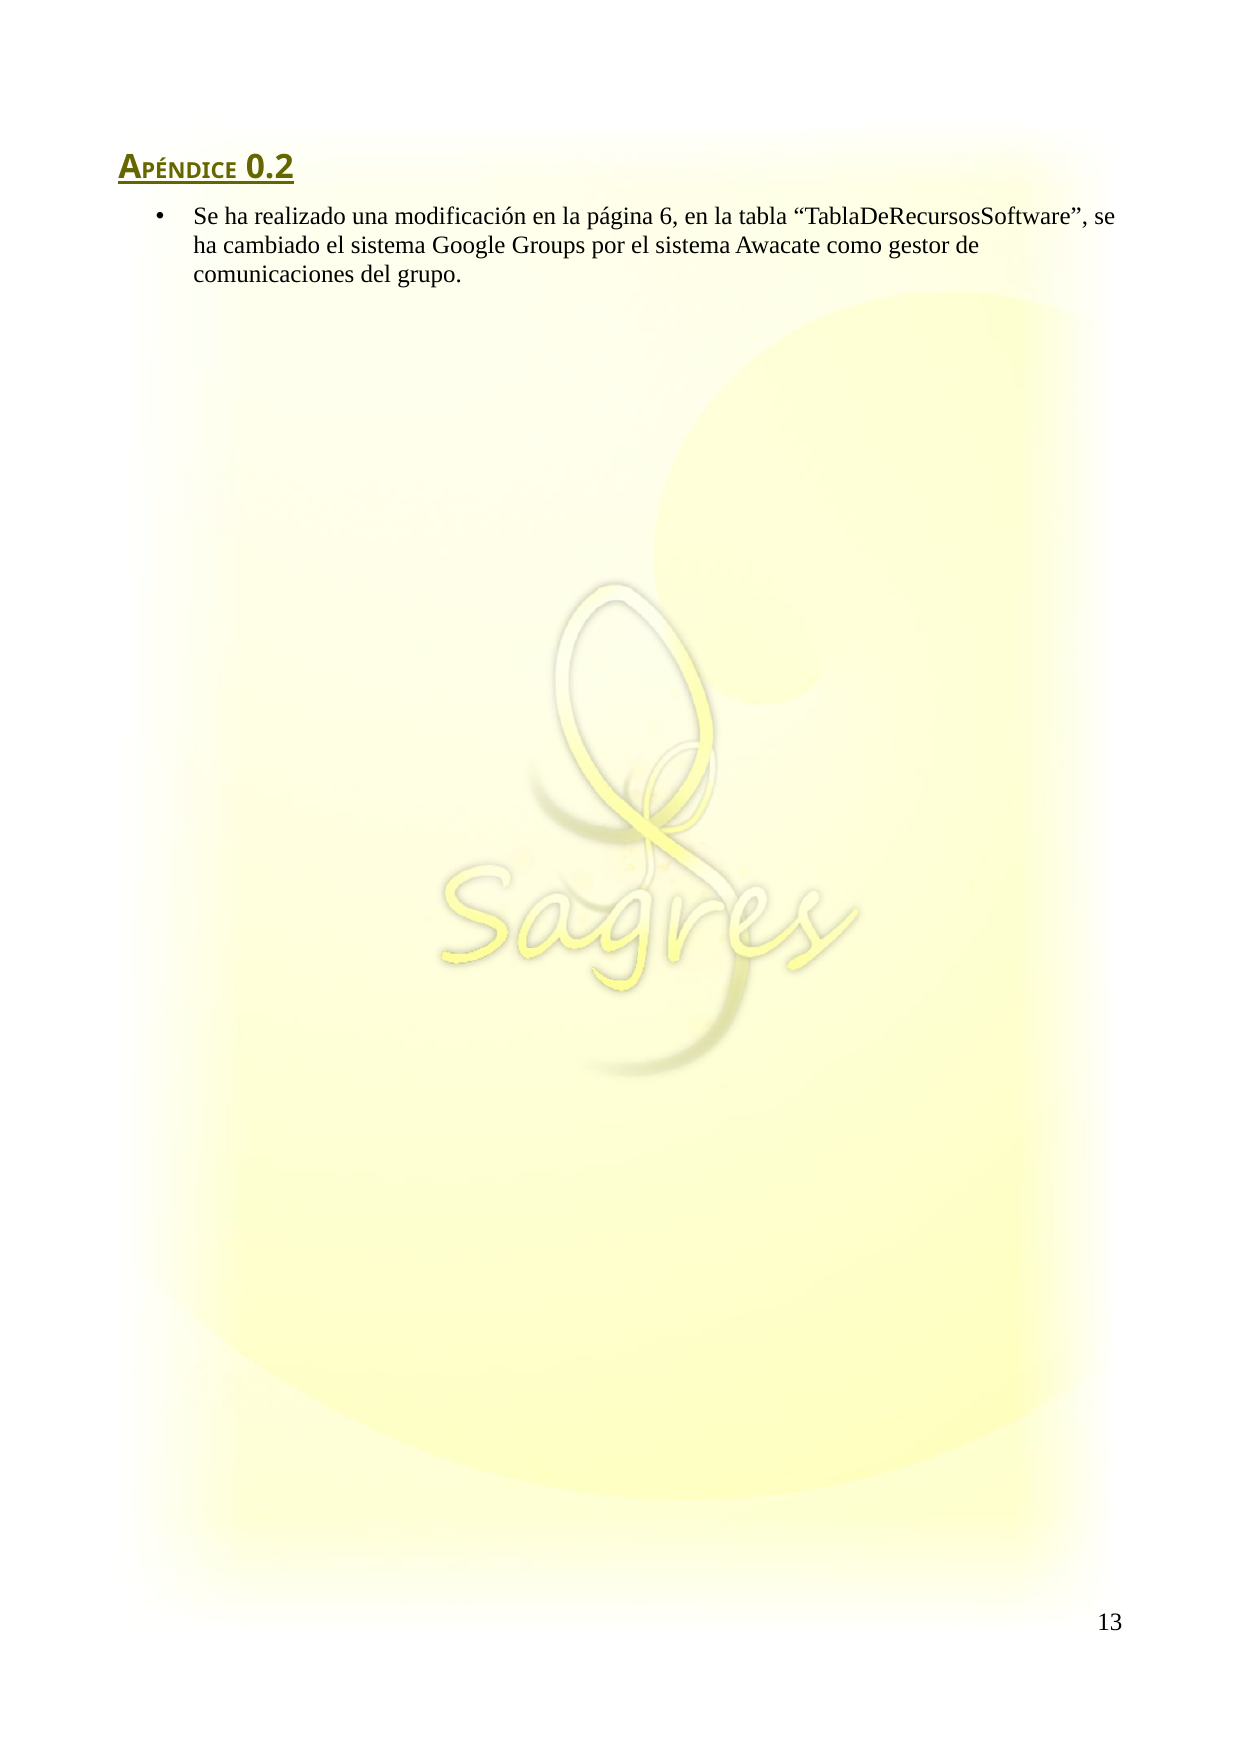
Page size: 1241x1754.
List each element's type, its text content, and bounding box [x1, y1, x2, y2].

picture [118, 118, 1122, 143]
subtitle Apéndice 0.2 [118, 143, 1122, 189]
list Se ha realizado una modificación en la página 6, en la tabla “TablaDeRecursosSoftware”, se ha cambiado el sistema Google Groups por el sistema Awacate como gestor de comunicaciones del grupo. [156, 201, 1122, 288]
picture [118, 189, 1122, 1636]
